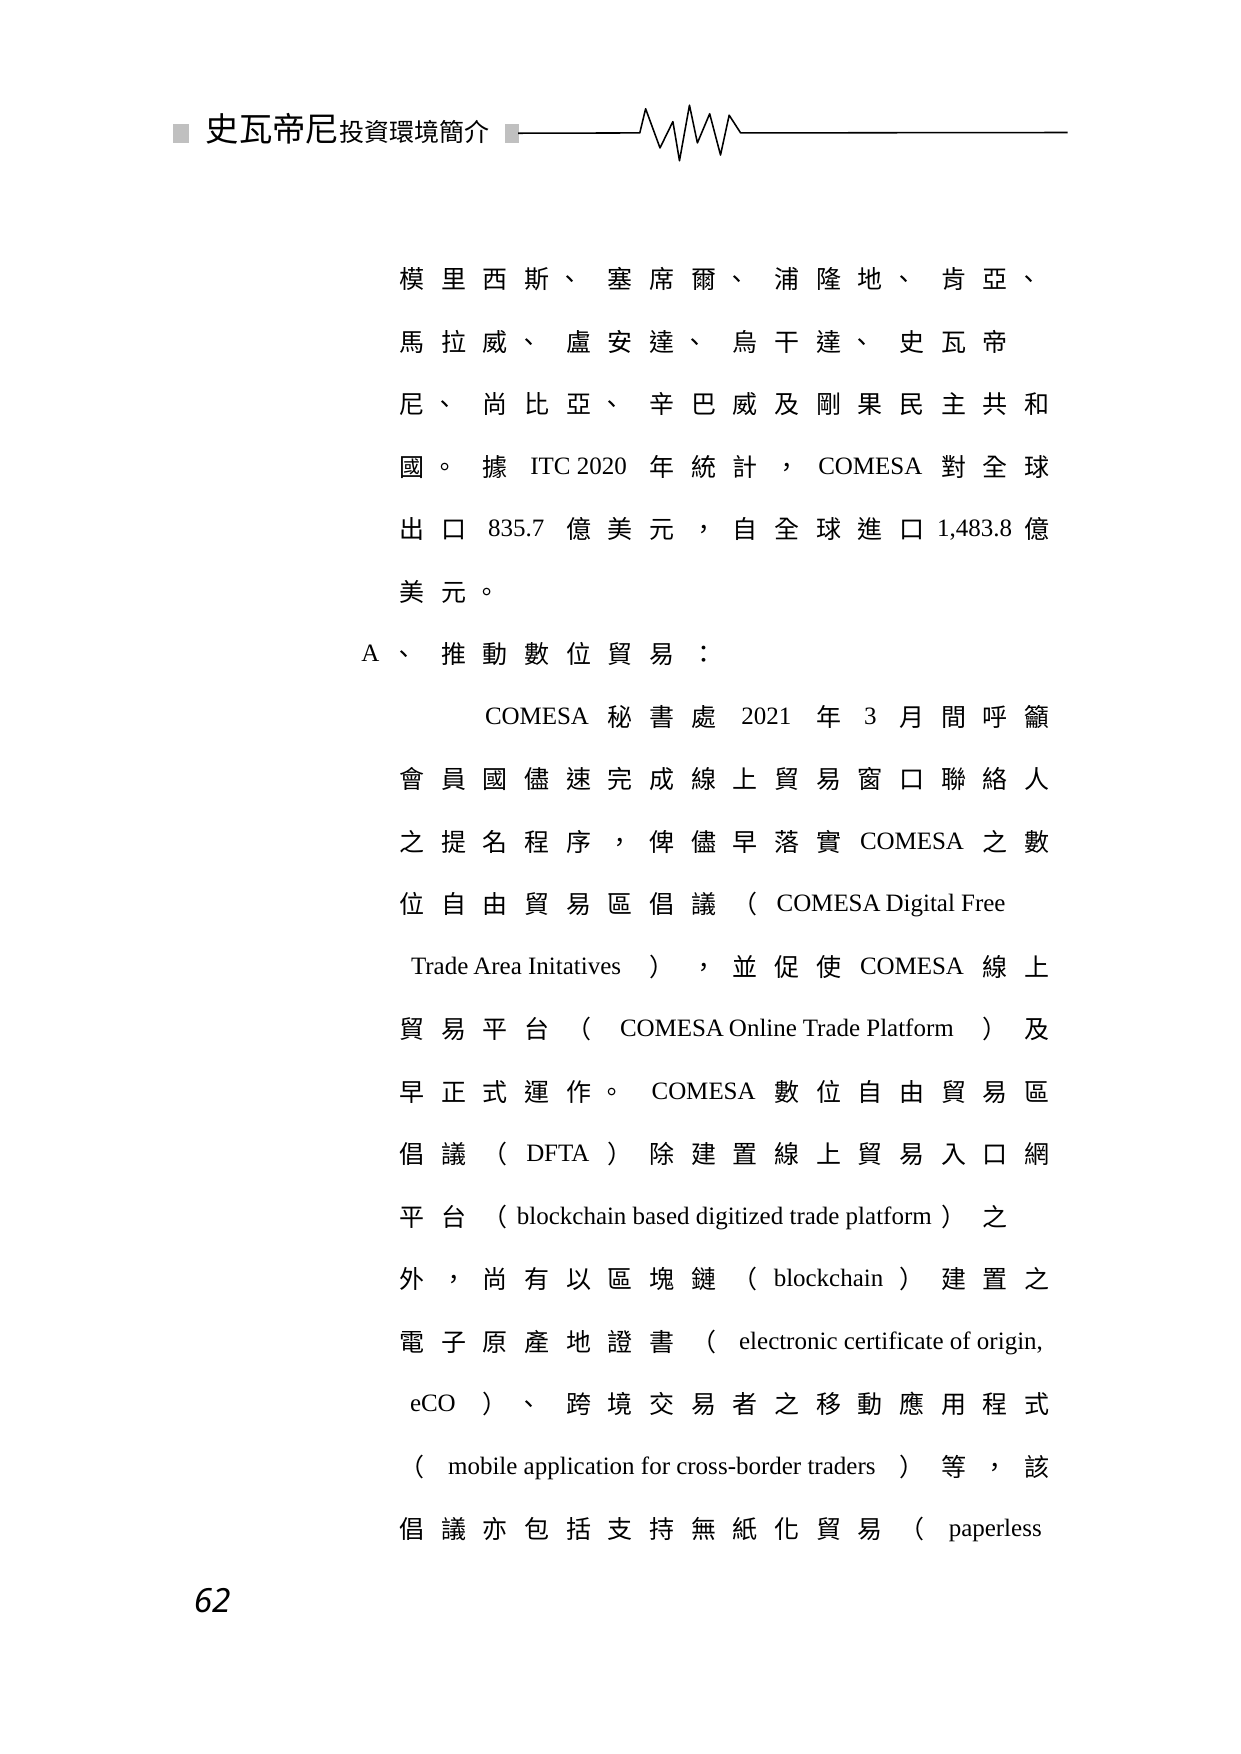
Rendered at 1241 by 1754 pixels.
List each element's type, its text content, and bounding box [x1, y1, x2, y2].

text 模里西斯、塞席爾、浦隆地、肯亞、馬拉威、盧安達、烏干達、史瓦帝尼、尚比亞、辛巴威及剛果民主共和國。據ITC 2020年統計，COMESA對全球出口835.7億美元，自全球進口1,483.8億美元。 [367, 236, 1058, 611]
text A、推動數位貿易： [330, 611, 1058, 674]
text COMESA秘書處2021年3月間呼籲會員國儘速完成線上貿易窗口聯絡人之提名程序，俾儘早落實COMESA之數位自由貿易區倡議（COMESA Digital Free Trade Area Initatives），並促使COMESA線上貿易平台（COMESA Online Trade Platform）及早正式運作。COMESA數位自由貿易區倡議（DFTA）除建置線上貿易入口網平台（blockchain based digitized trade platform）之外，尚有以區塊鏈（blockchain）建置之電子原產地證書（electronic certificate of origin, eCO）、跨境交易者之移動應用程式（mobile application for cross-border traders）等，該倡議亦包括支持無紙化貿易（paperless [330, 674, 1058, 1549]
